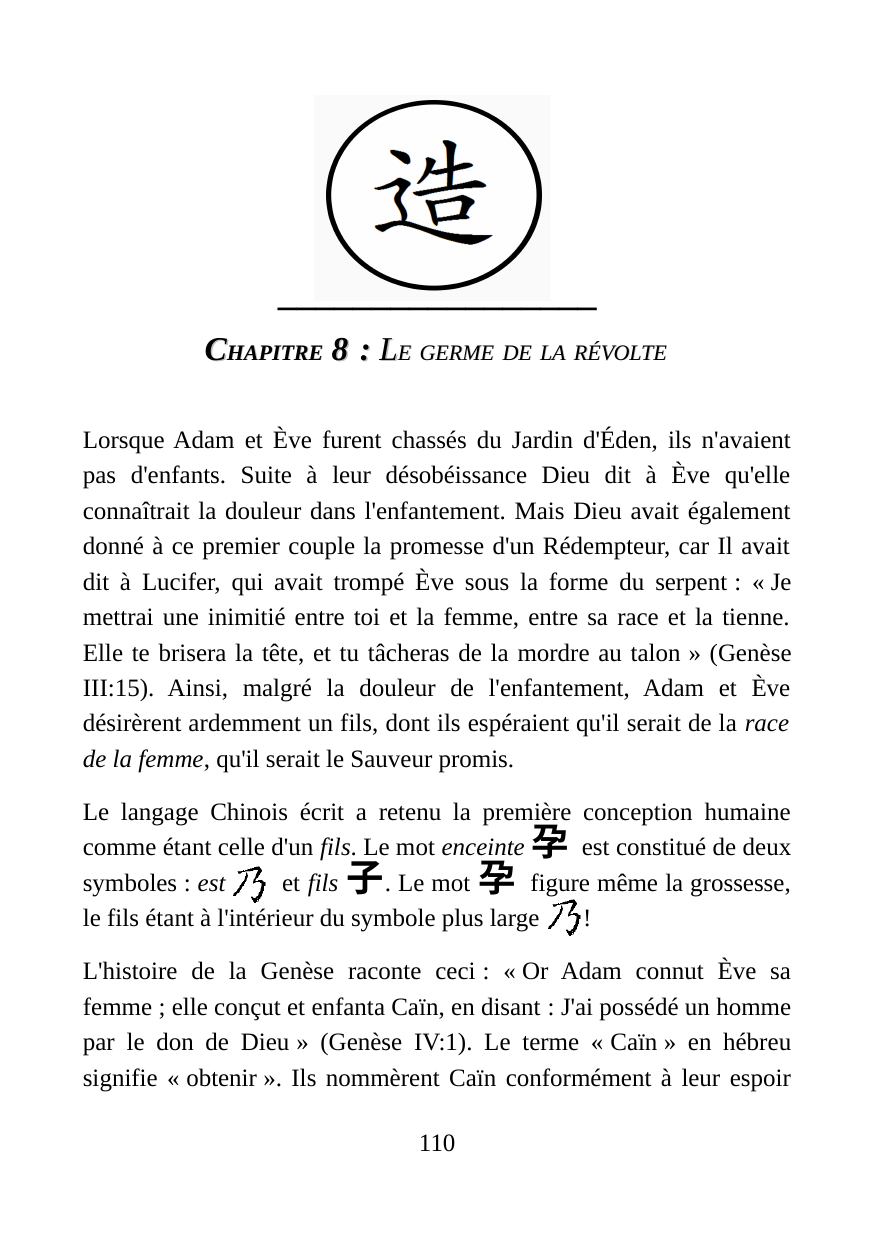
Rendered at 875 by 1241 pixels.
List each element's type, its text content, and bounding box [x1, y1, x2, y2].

picture [314, 95, 551, 301]
text Le langage Chinois écrit a retenu la première conception humaine comme étant celle d'un fils. Le mot enceinte 孕 est constitué de deux symboles : est et fils 子. Le mot 孕 figure même la grossesse, le fils étant à l'intérieur du symbole plus large ! [83, 792, 791, 934]
text Chapitre 8 : Le germe de la révolte [83, 332, 791, 367]
text Lorsque Adam et Ève furent chassés du Jardin d'Éden, ils n'avaient pas d'enfants. Suite à leur désobéissance Dieu dit à Ève qu'elle connaîtrait la douleur dans l'enfantement. Mais Dieu avait également donné à ce premier couple la promesse d'un Rédempteur, car Il avait dit à Lucifer, qui avait trompé Ève sous la forme du serpent : « Je mettrai une inimitié entre toi et la femme, entre sa race et la tienne. Elle te brisera la tête, et tu tâcheras de la mordre au talon » (Genèse III:15). Ainsi, malgré la douleur de l'enfantement, Adam et Ève désirèrent ardemment un fils, dont ils espéraient qu'il serait de la race de la femme, qu'il serait le Sauveur promis. [83, 420, 791, 774]
picture [230, 864, 270, 906]
picture [545, 897, 585, 939]
text L'histoire de la Genèse raconte ceci : « Or Adam connut Ève sa femme ; elle conçut et enfanta Caïn, en disant : J'ai possédé un homme par le don de Dieu » (Genèse IV:1). Le terme « Caïn » en hébreu signifie « obtenir ». Ils nommèrent Caïn conformément à leur espoir [83, 951, 791, 1093]
text _________________ [83, 271, 791, 314]
